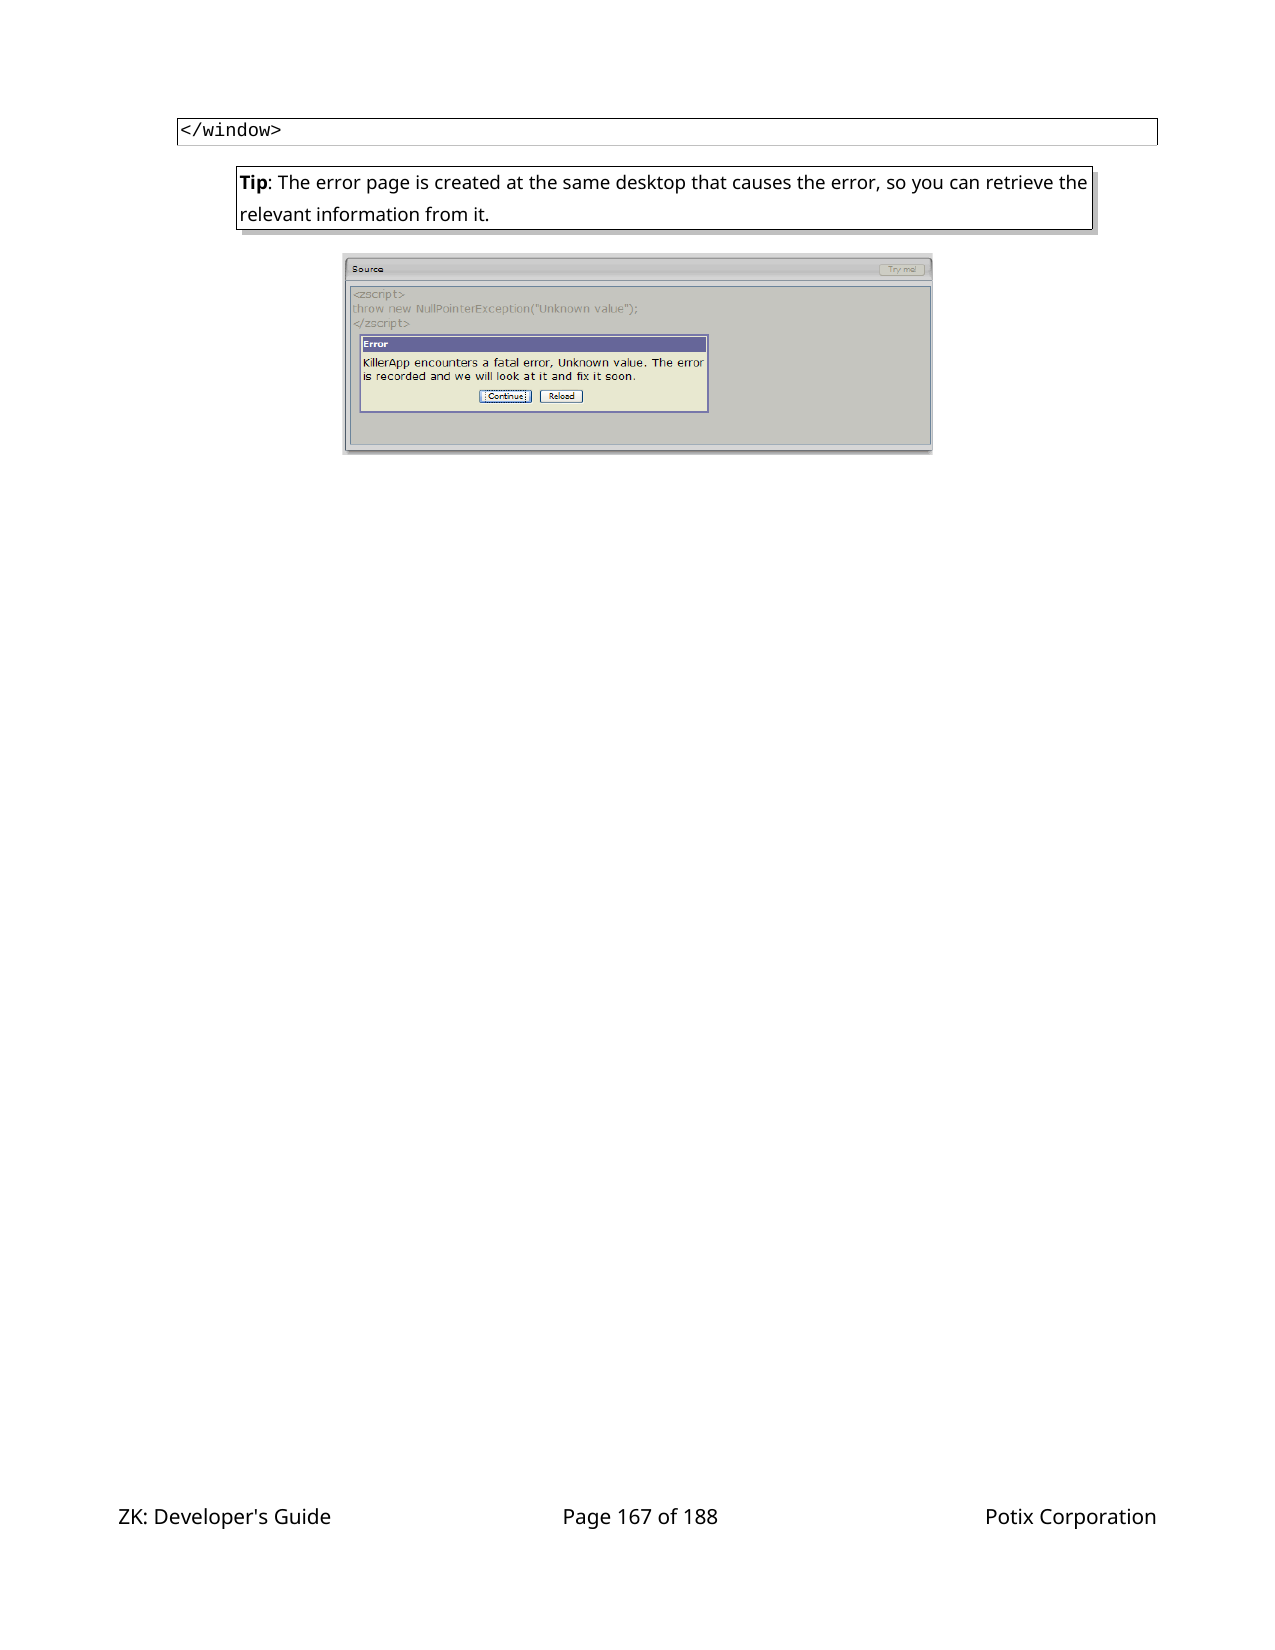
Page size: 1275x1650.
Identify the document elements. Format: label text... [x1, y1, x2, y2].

text </window> [178, 119, 1157, 145]
text Tip: The error page is created at the same desktop that causes the error, so you can retrieve the relevant information from it. [237, 167, 1092, 229]
picture [342, 253, 933, 455]
